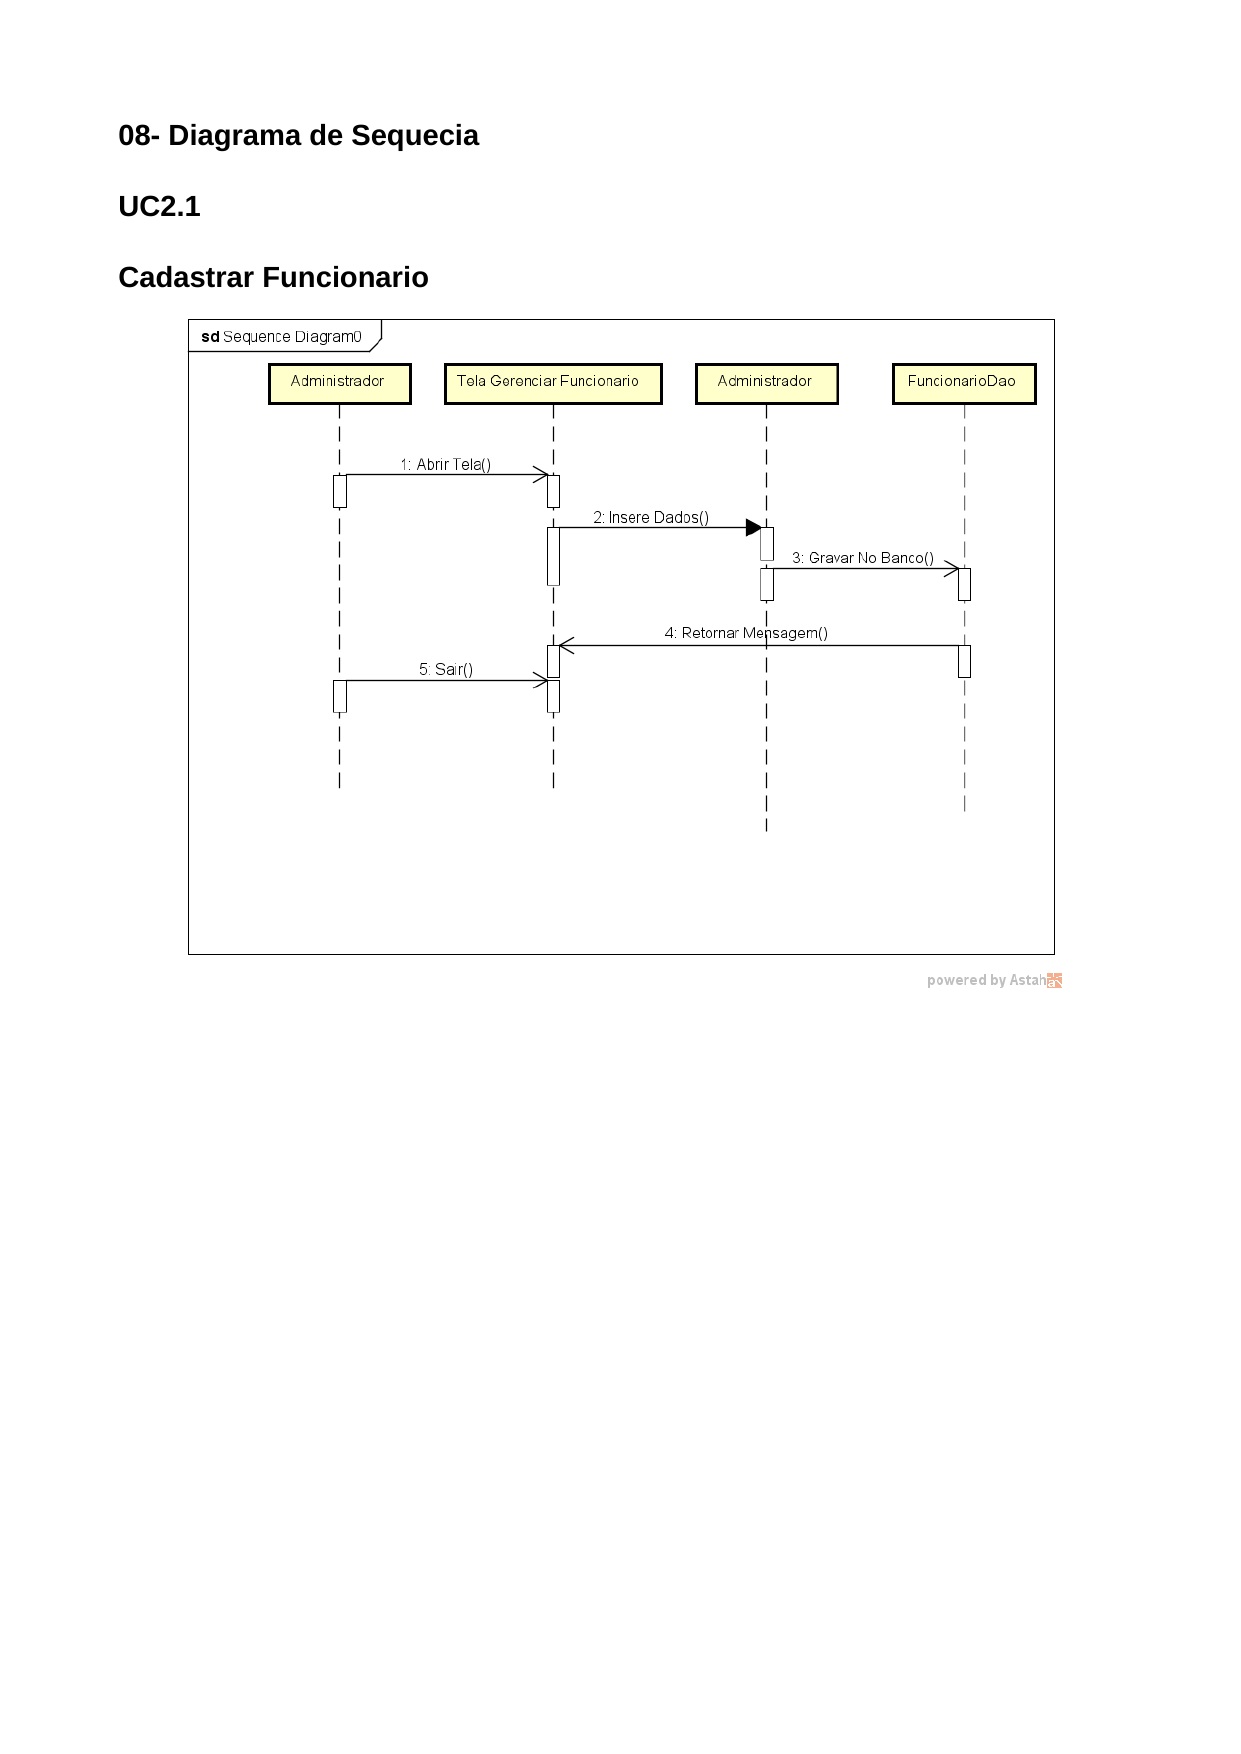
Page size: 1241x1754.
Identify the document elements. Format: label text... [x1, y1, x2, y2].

subtitle 08- Diagrama de Sequecia [118, 118, 1122, 152]
subtitle UC2.1 [118, 189, 1122, 223]
subtitle Cadastrar Funcionario [118, 260, 1122, 294]
picture [175, 306, 1065, 992]
